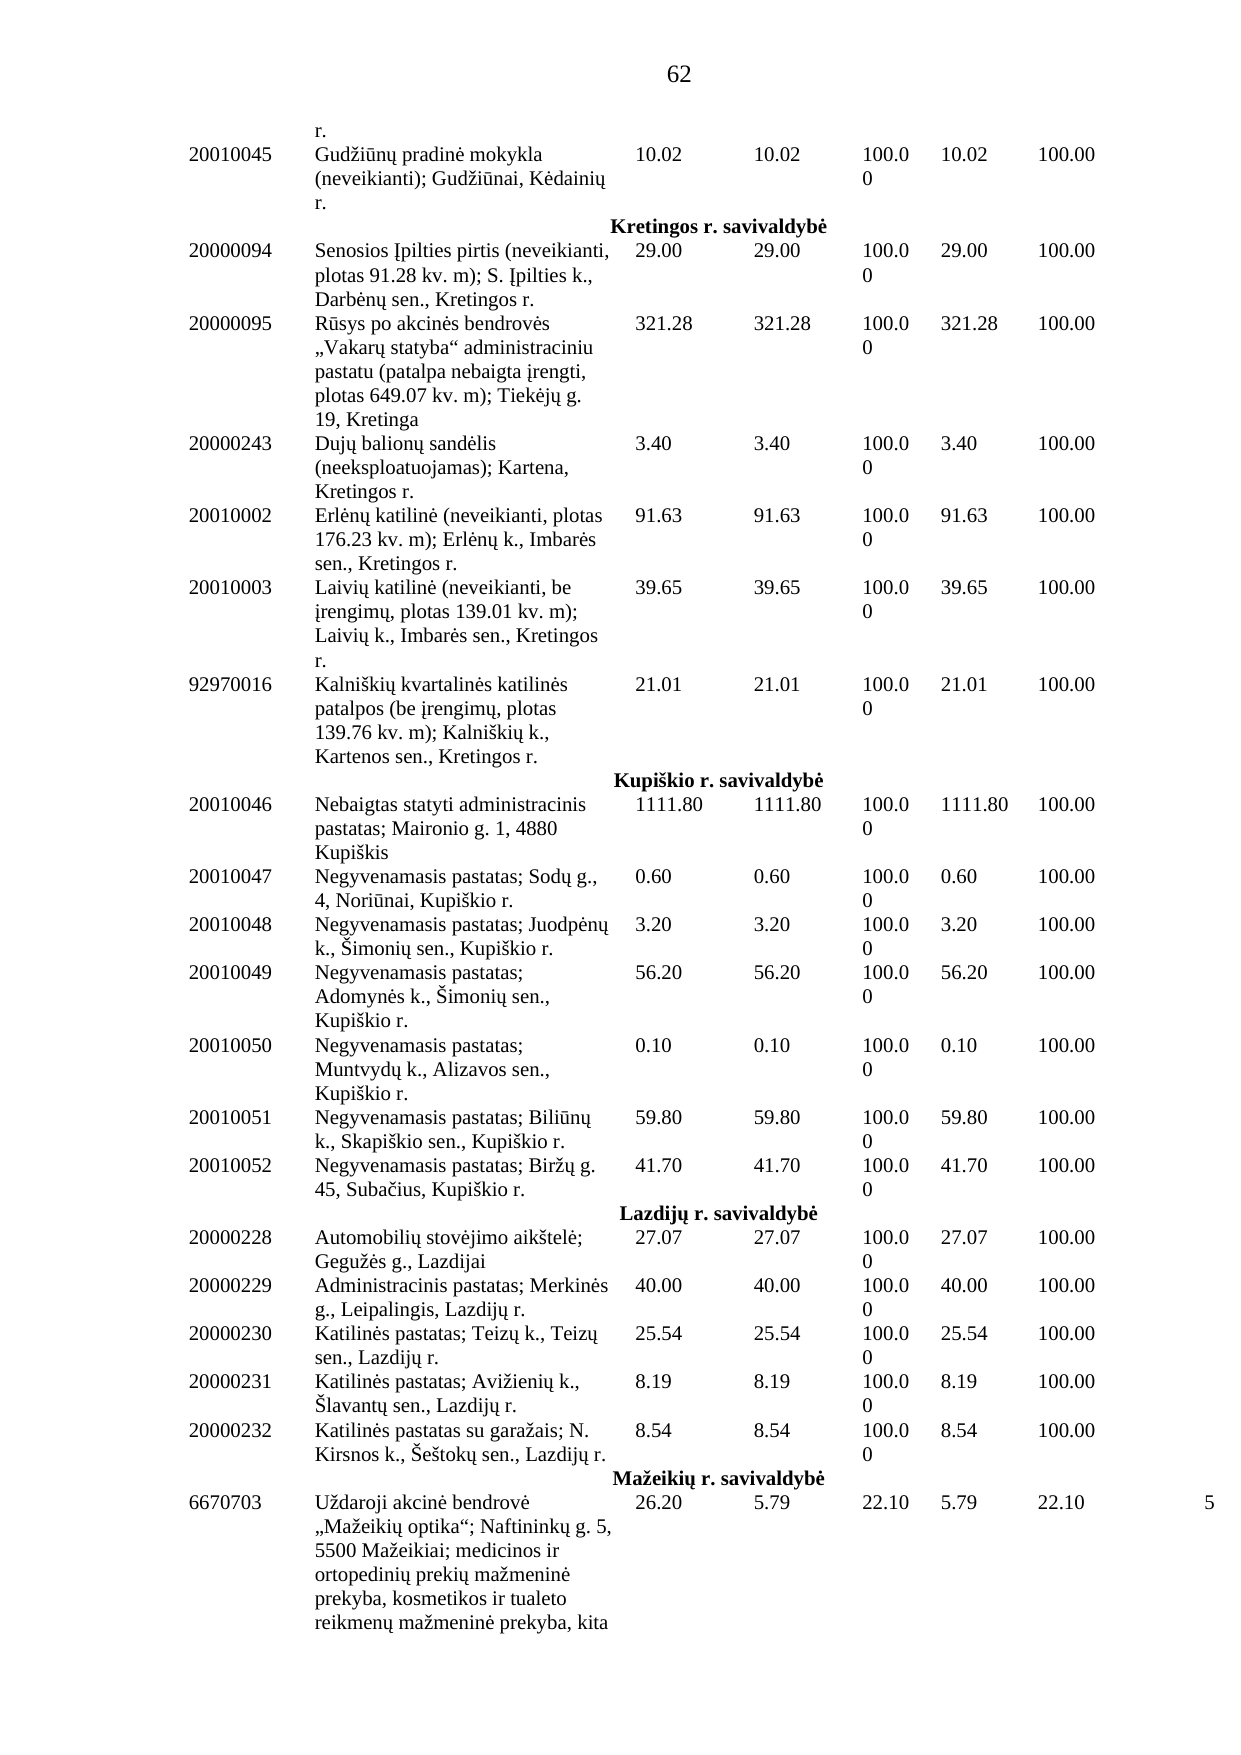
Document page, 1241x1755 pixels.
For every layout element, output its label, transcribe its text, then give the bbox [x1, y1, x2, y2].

table_cell 0.10 [624, 1033, 742, 1105]
table_cell [1193, 792, 1240, 864]
table_cell 100.00 [1026, 1225, 1193, 1273]
table_cell [1193, 1369, 1240, 1417]
table_cell 1111.80 [929, 792, 1026, 864]
table_cell 100.00 [851, 1418, 929, 1466]
table_cell 100.00 [851, 431, 929, 503]
table_cell 100.00 [1026, 1273, 1193, 1321]
table_cell Katilinės pastatas; Avižienių k., Šlavantų sen., Lazdijų r. [303, 1369, 624, 1417]
table_cell 100.00 [1026, 792, 1193, 864]
table_cell 10.02 [929, 142, 1026, 214]
table_cell Mažeikių r. savivaldybė [177, 1466, 1240, 1490]
table_cell 20000095 [177, 311, 303, 431]
table_cell 100.00 [851, 239, 929, 311]
table_cell 100.00 [851, 792, 929, 864]
table_cell 20010051 [177, 1105, 303, 1153]
table_cell 100.00 [1026, 1153, 1193, 1201]
table_cell 100.00 [1026, 1369, 1193, 1417]
table_cell 3.40 [929, 431, 1026, 503]
table_cell 20010002 [177, 503, 303, 575]
table_cell 20010046 [177, 792, 303, 864]
table_cell 5.79 [929, 1490, 1026, 1634]
table_cell 91.63 [742, 503, 851, 575]
table_cell [742, 118, 851, 142]
table_cell 8.19 [624, 1369, 742, 1417]
table_cell [929, 118, 1026, 142]
table_cell Gudžiūnų pradinė mokykla (neveikianti); Gudžiūnai, Kėdainių r. [303, 142, 624, 214]
table_cell 8.54 [624, 1418, 742, 1466]
table_cell Dujų balionų sandėlis (neeksploatuojamas); Kartena, Kretingos r. [303, 431, 624, 503]
table_cell 100.00 [1026, 311, 1193, 431]
table_cell 29.00 [624, 239, 742, 311]
table_cell 100.00 [851, 960, 929, 1032]
table_cell 100.00 [851, 1033, 929, 1105]
table_cell 20010048 [177, 912, 303, 960]
table_cell 20000230 [177, 1321, 303, 1369]
table_cell 100.00 [1026, 142, 1193, 214]
table_cell [177, 118, 303, 142]
table_cell 20010047 [177, 864, 303, 912]
table_cell 100.00 [851, 311, 929, 431]
table_cell 59.80 [929, 1105, 1026, 1153]
table_cell Negyvenamasis pastatas; Muntvydų k., Alizavos sen., Kupiškio r. [303, 1033, 624, 1105]
table_cell 100.00 [851, 1369, 929, 1417]
table_cell 100.00 [851, 1225, 929, 1273]
table_cell [1193, 1418, 1240, 1466]
table_cell 20000231 [177, 1369, 303, 1417]
table_cell 100.00 [1026, 1105, 1193, 1153]
table_cell 321.28 [624, 311, 742, 431]
table_cell 56.20 [742, 960, 851, 1032]
table_cell [1193, 912, 1240, 960]
table_cell 20000243 [177, 431, 303, 503]
table_cell 100.00 [1026, 575, 1193, 672]
table_cell 41.70 [929, 1153, 1026, 1201]
table_cell 100.00 [851, 1321, 929, 1369]
table_cell [1193, 575, 1240, 672]
table_cell Kretingos r. savivaldybė [177, 214, 1240, 238]
table_cell 100.00 [851, 864, 929, 912]
table_cell 100.00 [1026, 912, 1193, 960]
table_cell 29.00 [742, 239, 851, 311]
table_cell [1193, 1153, 1240, 1201]
table_cell 100.00 [851, 575, 929, 672]
table_cell 21.01 [929, 672, 1026, 768]
table_cell 100.00 [1026, 1321, 1193, 1369]
table_cell 1111.80 [742, 792, 851, 864]
table_cell Katilinės pastatas; Teizų k., Teizų sen., Lazdijų r. [303, 1321, 624, 1369]
table_cell 20010049 [177, 960, 303, 1032]
table_cell Senosios Įpilties pirtis (neveikianti, plotas 91.28 kv. m); S. Įpilties k., Darbėnų sen., Kretingos r. [303, 239, 624, 311]
table_cell 56.20 [929, 960, 1026, 1032]
table_cell Negyvenamasis pastatas; Juodpėnų k., Šimonių sen., Kupiškio r. [303, 912, 624, 960]
table_cell 10.02 [742, 142, 851, 214]
table_cell Kalniškių kvartalinės katilinės patalpos (be įrengimų, plotas 139.76 kv. m); Kalniškių k., Kartenos sen., Kretingos r. [303, 672, 624, 768]
table_cell 100.00 [1026, 672, 1193, 768]
table_cell 22.10 [1026, 1490, 1193, 1634]
table_cell [1193, 1225, 1240, 1273]
table_cell 3.20 [929, 912, 1026, 960]
table_cell Nebaigtas statyti administracinis pastatas; Maironio g. 1, 4880 Kupiškis [303, 792, 624, 864]
table_cell [1026, 118, 1193, 142]
table_cell 59.80 [624, 1105, 742, 1153]
table_cell 0.10 [742, 1033, 851, 1105]
table_cell Negyvenamasis pastatas; Sodų g., 4, Noriūnai, Kupiškio r. [303, 864, 624, 912]
table_cell Rūsys po akcinės bendrovės „Vakarų statyba“ administraciniu pastatu (patalpa nebaigta įrengti, plotas 649.07 kv. m); Tiekėjų g. 19, Kretinga [303, 311, 624, 431]
table_cell 100.00 [851, 1105, 929, 1153]
table_cell [1193, 672, 1240, 768]
table_cell 100.00 [851, 142, 929, 214]
table_cell 92970016 [177, 672, 303, 768]
table_cell 100.00 [1026, 239, 1193, 311]
table_cell 27.07 [742, 1225, 851, 1273]
table_cell Lazdijų r. savivaldybė [177, 1201, 1240, 1225]
table_cell 0.10 [929, 1033, 1026, 1105]
table_cell 8.19 [929, 1369, 1026, 1417]
table_cell [1193, 864, 1240, 912]
table_cell 40.00 [929, 1273, 1026, 1321]
table_cell 3.20 [742, 912, 851, 960]
table_cell 10.02 [624, 142, 742, 214]
table_cell [1193, 960, 1240, 1032]
table_cell [1193, 503, 1240, 575]
table_cell 100.00 [1026, 1033, 1193, 1105]
table_cell 25.54 [929, 1321, 1026, 1369]
table_cell 20000094 [177, 239, 303, 311]
table_cell [1193, 311, 1240, 431]
table_cell 40.00 [624, 1273, 742, 1321]
table_cell 1111.80 [624, 792, 742, 864]
table_cell 39.65 [742, 575, 851, 672]
table_cell Administracinis pastatas; Merkinės g., Leipalingis, Lazdijų r. [303, 1273, 624, 1321]
table_cell 100.00 [851, 1273, 929, 1321]
table_cell 0.60 [624, 864, 742, 912]
table_cell 100.00 [851, 503, 929, 575]
table_cell 3.40 [742, 431, 851, 503]
table_cell 20010050 [177, 1033, 303, 1105]
table_cell 29.00 [929, 239, 1026, 311]
table_cell [1193, 431, 1240, 503]
table_cell Automobilių stovėjimo aikštelė; Gegužės g., Lazdijai [303, 1225, 624, 1273]
table_cell 59.80 [742, 1105, 851, 1153]
table_cell 41.70 [742, 1153, 851, 1201]
table_cell [1193, 118, 1240, 142]
table_cell [624, 118, 742, 142]
table_cell Negyvenamasis pastatas; Biržų g. 45, Subačius, Kupiškio r. [303, 1153, 624, 1201]
table_cell Katilinės pastatas su garažais; N. Kirsnos k., Šeštokų sen., Lazdijų r. [303, 1418, 624, 1466]
table_cell 20000229 [177, 1273, 303, 1321]
table_cell 100.00 [1026, 431, 1193, 503]
table_cell [1193, 1033, 1240, 1105]
table_cell 25.54 [624, 1321, 742, 1369]
table_cell 100.00 [1026, 1418, 1193, 1466]
table_cell Erlėnų katilinė (neveikianti, plotas 176.23 kv. m); Erlėnų k., Imbarės sen., Kretingos r. [303, 503, 624, 575]
table_cell 20000228 [177, 1225, 303, 1273]
table_cell 20010003 [177, 575, 303, 672]
table_cell 100.00 [851, 912, 929, 960]
table_cell 3.20 [624, 912, 742, 960]
table_cell [851, 118, 929, 142]
table_cell 22.10 [851, 1490, 929, 1634]
table_cell 100.00 [851, 672, 929, 768]
table_cell 8.54 [742, 1418, 851, 1466]
table_cell 27.07 [624, 1225, 742, 1273]
table_cell Laivių katilinė (neveikianti, be įrengimų, plotas 139.01 kv. m); Laivių k., Imbarės sen., Kretingos r. [303, 575, 624, 672]
table_cell [1193, 1321, 1240, 1369]
table_cell r. [303, 118, 624, 142]
table_cell 56.20 [624, 960, 742, 1032]
table_cell Negyvenamasis pastatas; Biliūnų k., Skapiškio sen., Kupiškio r. [303, 1105, 624, 1153]
table_cell Kupiškio r. savivaldybė [177, 768, 1240, 792]
table_cell 0.60 [929, 864, 1026, 912]
table_cell [1193, 1273, 1240, 1321]
table_cell 100.00 [1026, 864, 1193, 912]
table_cell 0.60 [742, 864, 851, 912]
table_cell 20010045 [177, 142, 303, 214]
table_cell 39.65 [624, 575, 742, 672]
table_cell 100.00 [851, 1153, 929, 1201]
table_cell 91.63 [624, 503, 742, 575]
table_cell 321.28 [929, 311, 1026, 431]
table_cell 20000232 [177, 1418, 303, 1466]
table_cell 21.01 [624, 672, 742, 768]
table_cell 27.07 [929, 1225, 1026, 1273]
table_cell Negyvenamasis pastatas; Adomynės k., Šimonių sen., Kupiškio r. [303, 960, 624, 1032]
table_cell 321.28 [742, 311, 851, 431]
table_cell 20010052 [177, 1153, 303, 1201]
table_cell 41.70 [624, 1153, 742, 1201]
table_cell 5.79 [742, 1490, 851, 1634]
table_cell 39.65 [929, 575, 1026, 672]
table_cell 26.20 [624, 1490, 742, 1634]
table_cell 91.63 [929, 503, 1026, 575]
table_cell 100.00 [1026, 503, 1193, 575]
table_cell 40.00 [742, 1273, 851, 1321]
table_cell Uždaroji akcinė bendrovė „Mažeikių optika“; Naftininkų g. 5, 5500 Mažeikiai; medicinos ir ortopedinių prekių mažmeninė prekyba, kosmetikos ir tualeto reikmenų mažmeninė prekyba, kita [303, 1490, 624, 1634]
table_cell 100.00 [1026, 960, 1193, 1032]
table_cell [1193, 1105, 1240, 1153]
table_cell 25.54 [742, 1321, 851, 1369]
table_cell 6670703 [177, 1490, 303, 1634]
table_cell 8.54 [929, 1418, 1026, 1466]
table_cell [1193, 142, 1240, 214]
table_cell 5 [1193, 1490, 1240, 1634]
table_cell 8.19 [742, 1369, 851, 1417]
table_cell [1193, 239, 1240, 311]
table_cell 21.01 [742, 672, 851, 768]
table_cell 3.40 [624, 431, 742, 503]
